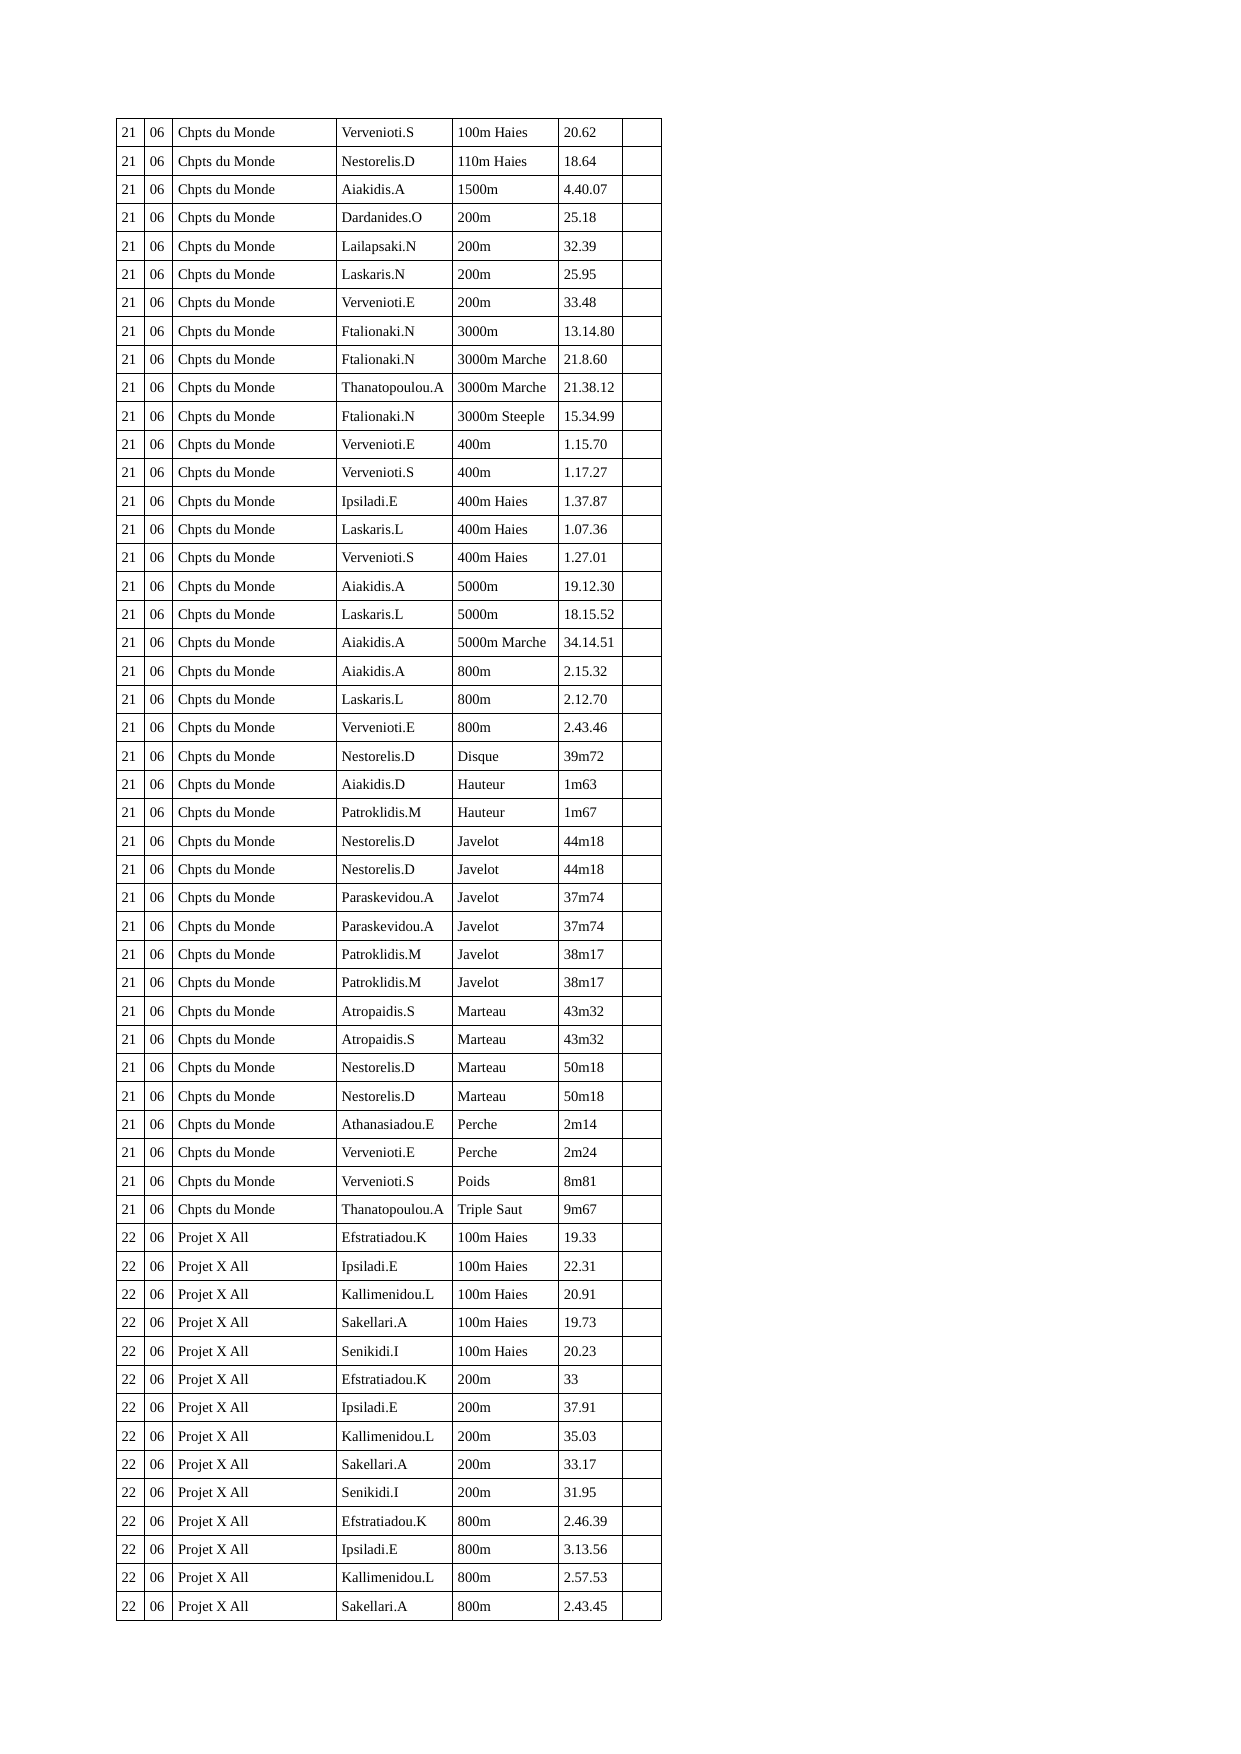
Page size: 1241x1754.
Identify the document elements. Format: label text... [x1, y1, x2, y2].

table_cell Laskaris.N [337, 261, 452, 288]
table_cell 06 [145, 1451, 172, 1478]
table_cell 38m17 [559, 969, 622, 996]
table_cell Projet X All [173, 1422, 336, 1450]
table_cell Chpts du Monde [173, 827, 336, 855]
table_cell 1.07.36 [559, 516, 622, 543]
table_cell 06 [145, 1054, 172, 1081]
table_cell Nestorelis.D [337, 147, 452, 175]
table_cell 15.34.99 [559, 402, 622, 430]
table_cell 200m [453, 204, 558, 231]
table_cell [623, 629, 661, 656]
table_cell 06 [145, 827, 172, 855]
table_cell Senikidi.I [337, 1337, 452, 1365]
table_cell 800m [453, 1592, 558, 1620]
table_cell 06 [145, 346, 172, 373]
table_cell 2.12.70 [559, 686, 622, 713]
table_cell 39m72 [559, 742, 622, 770]
table_cell Chpts du Monde [173, 516, 336, 543]
table_cell 200m [453, 1479, 558, 1506]
table_cell 06 [145, 742, 172, 770]
table_cell Projet X All [173, 1309, 336, 1336]
table_cell 100m Haies [453, 119, 558, 146]
table_cell 21 [117, 317, 144, 345]
table_cell 21 [117, 799, 144, 826]
table_cell [623, 261, 661, 288]
table_cell Ipsiladi.E [337, 1536, 452, 1563]
table_cell 8m81 [559, 1167, 622, 1195]
table_cell 110m Haies [453, 147, 558, 175]
table_cell [623, 1196, 661, 1223]
table_cell Sakellari.A [337, 1592, 452, 1620]
table_cell 22 [117, 1479, 144, 1506]
table_cell 400m Haies [453, 487, 558, 515]
table_cell 21 [117, 346, 144, 373]
table_cell 21 [117, 1082, 144, 1110]
table_cell Ipsiladi.E [337, 1394, 452, 1421]
table_cell Javelot [453, 912, 558, 940]
table_cell Projet X All [173, 1536, 336, 1563]
table_cell 19.73 [559, 1309, 622, 1336]
table_cell 06 [145, 459, 172, 486]
table_cell Perche [453, 1139, 558, 1166]
table_cell 2m24 [559, 1139, 622, 1166]
table_cell [623, 997, 661, 1025]
table_cell [623, 799, 661, 826]
table_cell 06 [145, 119, 172, 146]
table_cell Lailapsaki.N [337, 232, 452, 260]
table_cell 20.91 [559, 1281, 622, 1308]
table_cell Projet X All [173, 1281, 336, 1308]
table_cell [623, 771, 661, 798]
table_cell 100m Haies [453, 1252, 558, 1280]
table_cell [623, 827, 661, 855]
table_cell Aiakidis.D [337, 771, 452, 798]
table_cell 21 [117, 572, 144, 600]
table_cell [623, 1366, 661, 1393]
table_cell Senikidi.I [337, 1479, 452, 1506]
table_cell Chpts du Monde [173, 459, 336, 486]
table_cell 21 [117, 771, 144, 798]
table_cell 06 [145, 1536, 172, 1563]
table_cell 21 [117, 884, 144, 911]
table_cell [623, 1536, 661, 1563]
table_cell Vervenioti.S [337, 459, 452, 486]
table_cell Chpts du Monde [173, 1139, 336, 1166]
table_cell 1.37.87 [559, 487, 622, 515]
table_cell 2.46.39 [559, 1507, 622, 1535]
table_cell Paraskevidou.A [337, 884, 452, 911]
table_cell 06 [145, 1309, 172, 1336]
table_cell 21 [117, 742, 144, 770]
table_cell Poids [453, 1167, 558, 1195]
table_cell Chpts du Monde [173, 431, 336, 458]
table_cell 06 [145, 997, 172, 1025]
table_cell 2.57.53 [559, 1564, 622, 1591]
table_cell 06 [145, 204, 172, 231]
table_cell [623, 544, 661, 571]
table_cell 06 [145, 544, 172, 571]
table_cell 21 [117, 261, 144, 288]
table_cell 06 [145, 856, 172, 883]
table_cell [623, 402, 661, 430]
table_cell 06 [145, 657, 172, 685]
table_cell [623, 1224, 661, 1251]
table_cell [623, 1252, 661, 1280]
table_cell [623, 1167, 661, 1195]
table_cell 06 [145, 317, 172, 345]
table_cell Chpts du Monde [173, 856, 336, 883]
table_cell 21 [117, 119, 144, 146]
table_cell [623, 346, 661, 373]
table_cell 22 [117, 1394, 144, 1421]
table_cell 34.14.51 [559, 629, 622, 656]
table_cell 06 [145, 374, 172, 401]
table_cell 21 [117, 431, 144, 458]
table_cell Disque [453, 742, 558, 770]
table_cell 1.17.27 [559, 459, 622, 486]
table_cell 21 [117, 147, 144, 175]
table_cell [623, 1394, 661, 1421]
table_cell Chpts du Monde [173, 147, 336, 175]
table_cell 22.31 [559, 1252, 622, 1280]
table_cell [623, 119, 661, 146]
table_cell 800m [453, 657, 558, 685]
table_cell 200m [453, 1394, 558, 1421]
table_cell Vervenioti.E [337, 431, 452, 458]
table_cell 21 [117, 912, 144, 940]
table_cell 22 [117, 1281, 144, 1308]
table_cell Nestorelis.D [337, 1054, 452, 1081]
table_cell 22 [117, 1592, 144, 1620]
table_cell 21.8.60 [559, 346, 622, 373]
table_cell 20.62 [559, 119, 622, 146]
table_cell 21 [117, 601, 144, 628]
table_cell [623, 176, 661, 203]
table_cell Chpts du Monde [173, 544, 336, 571]
table_cell Efstratiadou.K [337, 1224, 452, 1251]
table_cell Chpts du Monde [173, 487, 336, 515]
table_cell 06 [145, 1111, 172, 1138]
table_cell 22 [117, 1564, 144, 1591]
table_cell Chpts du Monde [173, 997, 336, 1025]
table_cell 21 [117, 1139, 144, 1166]
table_cell 21 [117, 459, 144, 486]
table_cell [623, 1054, 661, 1081]
table_cell Chpts du Monde [173, 346, 336, 373]
table_cell 06 [145, 289, 172, 316]
table_cell 200m [453, 232, 558, 260]
table_cell 35.03 [559, 1422, 622, 1450]
table_cell Ipsiladi.E [337, 487, 452, 515]
table_cell Perche [453, 1111, 558, 1138]
table_cell Chpts du Monde [173, 1054, 336, 1081]
table_cell [623, 487, 661, 515]
table_cell Chpts du Monde [173, 402, 336, 430]
table_cell Hauteur [453, 771, 558, 798]
table_cell 19.33 [559, 1224, 622, 1251]
table_cell [623, 1592, 661, 1620]
table_cell 2.43.46 [559, 714, 622, 741]
table_cell 400m [453, 431, 558, 458]
table_cell 32.39 [559, 232, 622, 260]
table_cell Javelot [453, 884, 558, 911]
table_cell Ipsiladi.E [337, 1252, 452, 1280]
table_cell Javelot [453, 969, 558, 996]
table_cell 06 [145, 402, 172, 430]
table_cell [623, 1479, 661, 1506]
table_cell 06 [145, 686, 172, 713]
table_cell Chpts du Monde [173, 686, 336, 713]
table_cell Chpts du Monde [173, 657, 336, 685]
table_cell Vervenioti.S [337, 1167, 452, 1195]
table_cell Kallimenidou.L [337, 1422, 452, 1450]
table_cell [623, 1082, 661, 1110]
table_cell Chpts du Monde [173, 601, 336, 628]
table_cell 33.48 [559, 289, 622, 316]
table_cell Projet X All [173, 1564, 336, 1591]
table_cell [623, 1564, 661, 1591]
table_cell Triple Saut [453, 1196, 558, 1223]
table_cell Marteau [453, 997, 558, 1025]
table_cell 06 [145, 601, 172, 628]
table_cell 06 [145, 1507, 172, 1535]
table_cell [623, 1111, 661, 1138]
table_cell 25.95 [559, 261, 622, 288]
table_cell Nestorelis.D [337, 856, 452, 883]
table_cell Projet X All [173, 1451, 336, 1478]
table_cell 06 [145, 1252, 172, 1280]
table_cell 21 [117, 1196, 144, 1223]
table_cell Chpts du Monde [173, 1167, 336, 1195]
table_cell 21 [117, 402, 144, 430]
table_cell 1500m [453, 176, 558, 203]
table_cell 21 [117, 544, 144, 571]
table_cell 3.13.56 [559, 1536, 622, 1563]
table_cell 800m [453, 1536, 558, 1563]
table_cell [623, 459, 661, 486]
table_cell 20.23 [559, 1337, 622, 1365]
table_cell Nestorelis.D [337, 1082, 452, 1110]
table_cell [623, 1507, 661, 1535]
table_cell 9m67 [559, 1196, 622, 1223]
table_cell 22 [117, 1309, 144, 1336]
table_cell Chpts du Monde [173, 204, 336, 231]
table_cell Laskaris.L [337, 601, 452, 628]
table_cell [623, 572, 661, 600]
table_cell [623, 204, 661, 231]
table_cell [623, 601, 661, 628]
table_cell 22 [117, 1252, 144, 1280]
table_cell 21 [117, 657, 144, 685]
table_cell 33.17 [559, 1451, 622, 1478]
table_cell Vervenioti.S [337, 119, 452, 146]
table_cell Javelot [453, 941, 558, 968]
table_cell [623, 1139, 661, 1166]
table_cell 200m [453, 1366, 558, 1393]
table_cell Laskaris.L [337, 686, 452, 713]
table_cell Projet X All [173, 1252, 336, 1280]
table_cell [623, 374, 661, 401]
table_cell Javelot [453, 827, 558, 855]
table_cell Sakellari.A [337, 1451, 452, 1478]
table_cell Vervenioti.S [337, 544, 452, 571]
table_cell 800m [453, 686, 558, 713]
table_cell 06 [145, 261, 172, 288]
table_cell 21 [117, 289, 144, 316]
table_cell Javelot [453, 856, 558, 883]
table_cell 06 [145, 487, 172, 515]
table_cell 44m18 [559, 827, 622, 855]
table_cell 22 [117, 1507, 144, 1535]
table_cell 37.91 [559, 1394, 622, 1421]
table_cell 800m [453, 1564, 558, 1591]
table_cell 21 [117, 941, 144, 968]
table_cell 06 [145, 1167, 172, 1195]
table_cell 06 [145, 1366, 172, 1393]
table_cell 2m14 [559, 1111, 622, 1138]
table_cell Projet X All [173, 1592, 336, 1620]
table_cell Chpts du Monde [173, 742, 336, 770]
table_cell 06 [145, 431, 172, 458]
table_cell [623, 1281, 661, 1308]
table_cell [623, 1309, 661, 1336]
table_cell 100m Haies [453, 1281, 558, 1308]
table_cell Chpts du Monde [173, 1111, 336, 1138]
table_cell 06 [145, 176, 172, 203]
table_cell 44m18 [559, 856, 622, 883]
table_cell [623, 686, 661, 713]
table_cell 1m63 [559, 771, 622, 798]
table_cell [623, 431, 661, 458]
table_cell 06 [145, 232, 172, 260]
table_cell Efstratiadou.K [337, 1366, 452, 1393]
table_cell 37m74 [559, 912, 622, 940]
table_cell 43m32 [559, 997, 622, 1025]
table_cell [623, 1026, 661, 1053]
table_cell Thanatopoulou.A [337, 374, 452, 401]
table_cell Chpts du Monde [173, 912, 336, 940]
table_cell 5000m [453, 572, 558, 600]
table_cell 06 [145, 629, 172, 656]
table_cell Projet X All [173, 1507, 336, 1535]
table_cell 31.95 [559, 1479, 622, 1506]
table_cell 06 [145, 771, 172, 798]
table_cell Nestorelis.D [337, 742, 452, 770]
table_cell 06 [145, 884, 172, 911]
table_cell Nestorelis.D [337, 827, 452, 855]
table_cell Chpts du Monde [173, 1196, 336, 1223]
table_cell 21 [117, 176, 144, 203]
table_cell 18.64 [559, 147, 622, 175]
table_cell 06 [145, 516, 172, 543]
table_cell Marteau [453, 1082, 558, 1110]
table_cell Chpts du Monde [173, 799, 336, 826]
table_cell 50m18 [559, 1054, 622, 1081]
table_cell 06 [145, 969, 172, 996]
table_cell [623, 657, 661, 685]
table_cell 800m [453, 1507, 558, 1535]
table_cell 06 [145, 1592, 172, 1620]
table_cell 21 [117, 969, 144, 996]
table_cell 22 [117, 1422, 144, 1450]
table_cell 21 [117, 1054, 144, 1081]
table_cell 200m [453, 289, 558, 316]
table_cell Vervenioti.E [337, 1139, 452, 1166]
table_cell 06 [145, 799, 172, 826]
table_cell [623, 856, 661, 883]
table_cell 21 [117, 714, 144, 741]
table_cell 2.15.32 [559, 657, 622, 685]
table_cell Chpts du Monde [173, 941, 336, 968]
table_cell 06 [145, 147, 172, 175]
table_cell 21.38.12 [559, 374, 622, 401]
table_cell Chpts du Monde [173, 261, 336, 288]
table_cell 400m Haies [453, 544, 558, 571]
table_cell 21 [117, 686, 144, 713]
table_cell 06 [145, 1281, 172, 1308]
table_cell 21 [117, 204, 144, 231]
table_cell 06 [145, 912, 172, 940]
table_cell 2.43.45 [559, 1592, 622, 1620]
table_cell Laskaris.L [337, 516, 452, 543]
table_cell [623, 1451, 661, 1478]
table_cell 21 [117, 232, 144, 260]
table_cell Hauteur [453, 799, 558, 826]
table_cell 21 [117, 1026, 144, 1053]
table_cell [623, 912, 661, 940]
table_cell 06 [145, 1139, 172, 1166]
table_cell Ftalionaki.N [337, 346, 452, 373]
table_cell 1m67 [559, 799, 622, 826]
table_cell 25.18 [559, 204, 622, 231]
table_cell 06 [145, 1224, 172, 1251]
table_cell [623, 289, 661, 316]
table_cell 3000m Marche [453, 346, 558, 373]
table_cell 06 [145, 1196, 172, 1223]
table_cell Chpts du Monde [173, 884, 336, 911]
table_cell [623, 317, 661, 345]
table_cell [623, 742, 661, 770]
table_cell Chpts du Monde [173, 232, 336, 260]
table_cell 21 [117, 997, 144, 1025]
table_cell 21 [117, 1111, 144, 1138]
table_cell Marteau [453, 1054, 558, 1081]
table_cell Ftalionaki.N [337, 317, 452, 345]
table_cell 3000m Marche [453, 374, 558, 401]
table_cell 06 [145, 1394, 172, 1421]
table_cell 21 [117, 516, 144, 543]
table_cell 5000m Marche [453, 629, 558, 656]
table_cell Patroklidis.M [337, 799, 452, 826]
table_cell 06 [145, 1564, 172, 1591]
table_cell 1.15.70 [559, 431, 622, 458]
table_cell Aiakidis.A [337, 629, 452, 656]
table_cell 3000m Steeple [453, 402, 558, 430]
table_cell 200m [453, 1451, 558, 1478]
table_cell 06 [145, 714, 172, 741]
table_cell 100m Haies [453, 1309, 558, 1336]
table_cell Dardanides.O [337, 204, 452, 231]
table_cell Ftalionaki.N [337, 402, 452, 430]
table_cell 06 [145, 1337, 172, 1365]
table_cell Athanasiadou.E [337, 1111, 452, 1138]
table_cell Chpts du Monde [173, 629, 336, 656]
table_cell 06 [145, 1479, 172, 1506]
table_cell 5000m [453, 601, 558, 628]
table_cell 50m18 [559, 1082, 622, 1110]
table_cell 06 [145, 1082, 172, 1110]
table_cell Chpts du Monde [173, 119, 336, 146]
table_cell 22 [117, 1337, 144, 1365]
table_cell 21 [117, 1167, 144, 1195]
table_cell Chpts du Monde [173, 317, 336, 345]
table_cell 06 [145, 1422, 172, 1450]
table_cell 33 [559, 1366, 622, 1393]
table_cell Paraskevidou.A [337, 912, 452, 940]
table_cell Kallimenidou.L [337, 1564, 452, 1591]
table_cell Vervenioti.E [337, 714, 452, 741]
table_cell [623, 147, 661, 175]
table_cell Chpts du Monde [173, 374, 336, 401]
table_cell Thanatopoulou.A [337, 1196, 452, 1223]
table_cell 400m Haies [453, 516, 558, 543]
table_cell Efstratiadou.K [337, 1507, 452, 1535]
table_cell Chpts du Monde [173, 969, 336, 996]
table_cell 22 [117, 1366, 144, 1393]
table_cell Atropaidis.S [337, 997, 452, 1025]
table_cell Chpts du Monde [173, 771, 336, 798]
table_cell Marteau [453, 1026, 558, 1053]
table_cell Projet X All [173, 1366, 336, 1393]
table_cell 200m [453, 1422, 558, 1450]
table_cell Chpts du Monde [173, 714, 336, 741]
table_cell Chpts du Monde [173, 289, 336, 316]
table_cell 100m Haies [453, 1337, 558, 1365]
table_cell Patroklidis.M [337, 969, 452, 996]
table_cell Vervenioti.E [337, 289, 452, 316]
table_cell Atropaidis.S [337, 1026, 452, 1053]
table_cell 22 [117, 1451, 144, 1478]
table_cell [623, 232, 661, 260]
table_cell 400m [453, 459, 558, 486]
table_cell 21 [117, 629, 144, 656]
table_cell 200m [453, 261, 558, 288]
table_cell [623, 884, 661, 911]
table_cell Kallimenidou.L [337, 1281, 452, 1308]
table_cell [623, 941, 661, 968]
table_cell [623, 1422, 661, 1450]
table_cell Patroklidis.M [337, 941, 452, 968]
table_cell 3000m [453, 317, 558, 345]
table_cell Aiakidis.A [337, 657, 452, 685]
table_cell [623, 1337, 661, 1365]
table_cell 22 [117, 1536, 144, 1563]
table_cell 800m [453, 714, 558, 741]
table_cell 4.40.07 [559, 176, 622, 203]
table_cell Chpts du Monde [173, 176, 336, 203]
table_cell 19.12.30 [559, 572, 622, 600]
table_cell Chpts du Monde [173, 572, 336, 600]
table_cell 37m74 [559, 884, 622, 911]
table_cell Aiakidis.A [337, 572, 452, 600]
table_cell 1.27.01 [559, 544, 622, 571]
table_cell Projet X All [173, 1479, 336, 1506]
table_cell [623, 516, 661, 543]
table_cell 21 [117, 487, 144, 515]
table_cell 13.14.80 [559, 317, 622, 345]
table_cell 21 [117, 374, 144, 401]
table_cell Projet X All [173, 1394, 336, 1421]
table_cell 21 [117, 827, 144, 855]
table_cell 43m32 [559, 1026, 622, 1053]
table_cell [623, 714, 661, 741]
table_cell 22 [117, 1224, 144, 1251]
table_cell Aiakidis.A [337, 176, 452, 203]
table_cell 06 [145, 1026, 172, 1053]
table_cell Sakellari.A [337, 1309, 452, 1336]
table_cell Chpts du Monde [173, 1082, 336, 1110]
table_cell 06 [145, 941, 172, 968]
table_cell Projet X All [173, 1224, 336, 1251]
table_cell 18.15.52 [559, 601, 622, 628]
table_cell [623, 969, 661, 996]
table_cell Chpts du Monde [173, 1026, 336, 1053]
table_cell 100m Haies [453, 1224, 558, 1251]
table_cell 06 [145, 572, 172, 600]
table_cell 38m17 [559, 941, 622, 968]
table_cell Projet X All [173, 1337, 336, 1365]
table_cell 21 [117, 856, 144, 883]
